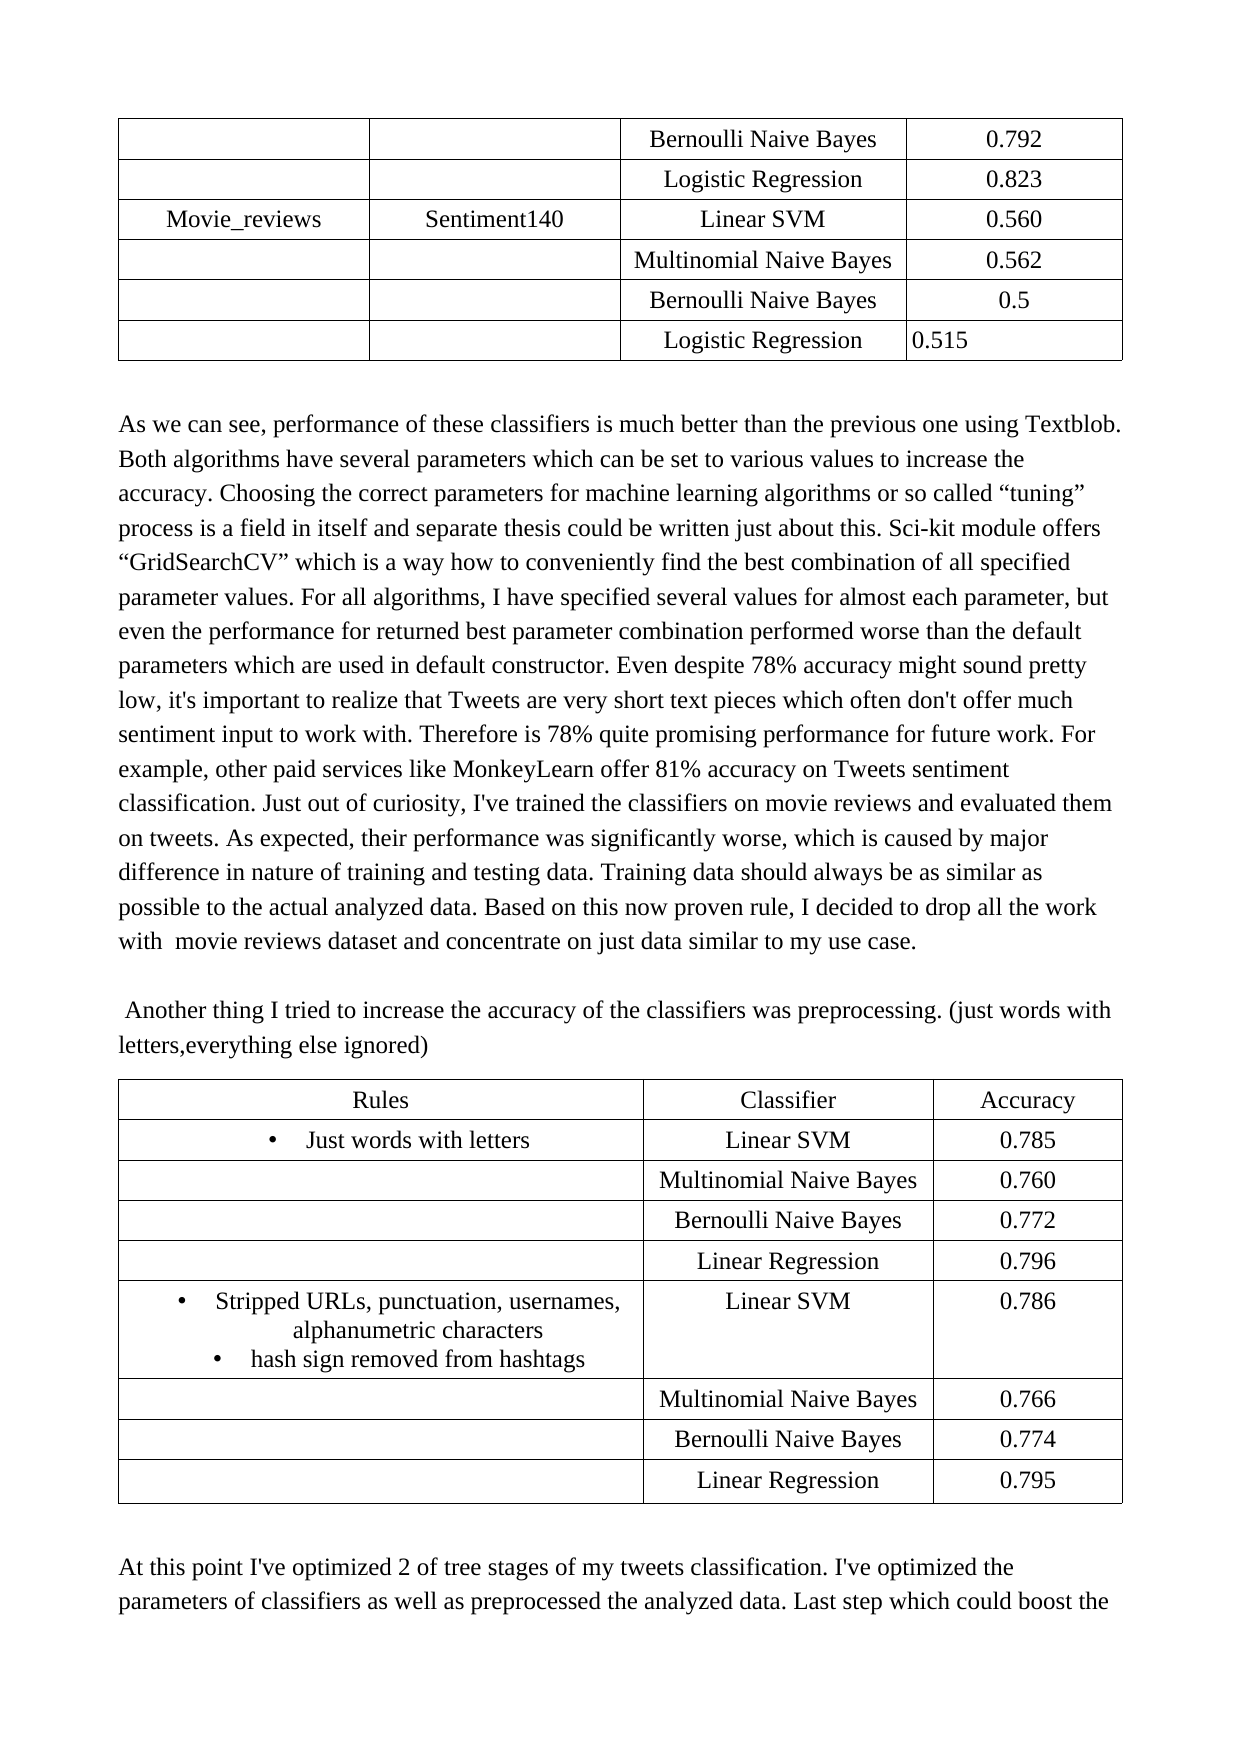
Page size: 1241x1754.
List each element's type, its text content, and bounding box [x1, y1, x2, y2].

table_cell Movie_reviews [119, 200, 369, 239]
table_header Accuracy [934, 1080, 1122, 1119]
table_cell [119, 280, 369, 320]
table_cell 0.772 [934, 1201, 1122, 1240]
table_cell Linear SVM [621, 200, 906, 239]
table_cell Stripped URLs, punctuation, usernames, alphanumetric characters hash sign removed from hashtags [119, 1281, 643, 1378]
table_cell 0.792 [907, 119, 1122, 158]
table_cell [370, 240, 620, 279]
table_header Classifier [644, 1080, 933, 1119]
table_cell 0.786 [934, 1281, 1122, 1378]
table_cell Linear SVM [644, 1120, 933, 1159]
table_cell 0.785 [934, 1120, 1122, 1159]
table_cell 0.766 [934, 1379, 1122, 1418]
table_cell [370, 280, 620, 320]
table_cell Linear Regression [644, 1460, 933, 1503]
table_cell [370, 160, 620, 199]
table_cell Multinomial Naive Bayes [644, 1161, 933, 1200]
table_cell Just words with letters [119, 1120, 643, 1159]
table_cell 0.823 [907, 160, 1122, 199]
table_cell 0.760 [934, 1161, 1122, 1200]
table_cell 0.560 [907, 200, 1122, 239]
table_header Rules [119, 1080, 643, 1119]
table_cell Bernoulli Naive Bayes [621, 280, 906, 320]
table_cell [119, 160, 369, 199]
text As we can see, performance of these classifiers is much better than the previous one using Textblob. Both algorithms have several parameters which can be set to various values to increase the accuracy. Choosing the correct parameters for machine learning algorithms or so called “tuning” process is a field in itself and separate thesis could be written just about this. Sci-kit module offers “GridSearchCV” which is a way how to conveniently find the best combination of all specified parameter values. For all algorithms, I have specified several values for almost each parameter, but even the performance for returned best parameter combination performed worse than the default parameters which are used in default constructor. Even despite 78% accuracy might sound pretty low, it's important to realize that Tweets are very short text pieces which often don't offer much sentiment input to work with. Therefore is 78% quite promising performance for future work. For example, other paid services like MonkeyLearn offer 81% accuracy on Tweets sentiment classification. Just out of curiosity, I've trained the classifiers on movie reviews and evaluated them on tweets. As expected, their performance was significantly worse, which is caused by major difference in nature of training and testing data. Training data should always be as similar as possible to the actual analyzed data. Based on this now proven rule, I decided to drop all the work with movie reviews dataset and concentrate on just data similar to my use case. Another thing I tried to increase the accuracy of the classifiers was preprocessing. (just words with letters,everything else ignored) [118, 409, 1122, 1058]
table_cell [119, 119, 369, 158]
table_cell [119, 1460, 643, 1503]
table_cell [370, 119, 620, 158]
table_cell Logistic Regression [621, 321, 906, 360]
table_cell [119, 321, 369, 360]
table_cell 0.562 [907, 240, 1122, 279]
table_cell Sentiment140 [370, 200, 620, 239]
table_cell 0.796 [934, 1241, 1122, 1280]
table_cell Bernoulli Naive Bayes [644, 1420, 933, 1459]
table_cell [119, 240, 369, 279]
table_cell Linear Regression [644, 1241, 933, 1280]
table_cell 0.774 [934, 1420, 1122, 1459]
table_cell Logistic Regression [621, 160, 906, 199]
table_cell [370, 321, 620, 360]
text At this point I've optimized 2 of tree stages of my tweets classification. I've optimized the parameters of classifiers as well as preprocessed the analyzed data. Last step which could boost the [118, 1552, 1122, 1615]
table_cell Linear SVM [644, 1281, 933, 1378]
table_cell [119, 1161, 643, 1200]
table_cell [119, 1201, 643, 1240]
table_cell Multinomial Naive Bayes [621, 240, 906, 279]
table_cell [119, 1379, 643, 1418]
table_cell Bernoulli Naive Bayes [621, 119, 906, 158]
table_cell [119, 1420, 643, 1459]
table_cell [119, 1241, 643, 1280]
table_cell 0.515 [907, 321, 1122, 360]
table_cell Multinomial Naive Bayes [644, 1379, 933, 1418]
table_cell Bernoulli Naive Bayes [644, 1201, 933, 1240]
table_cell 0.795 [934, 1460, 1122, 1503]
table_cell 0.5 [907, 280, 1122, 320]
